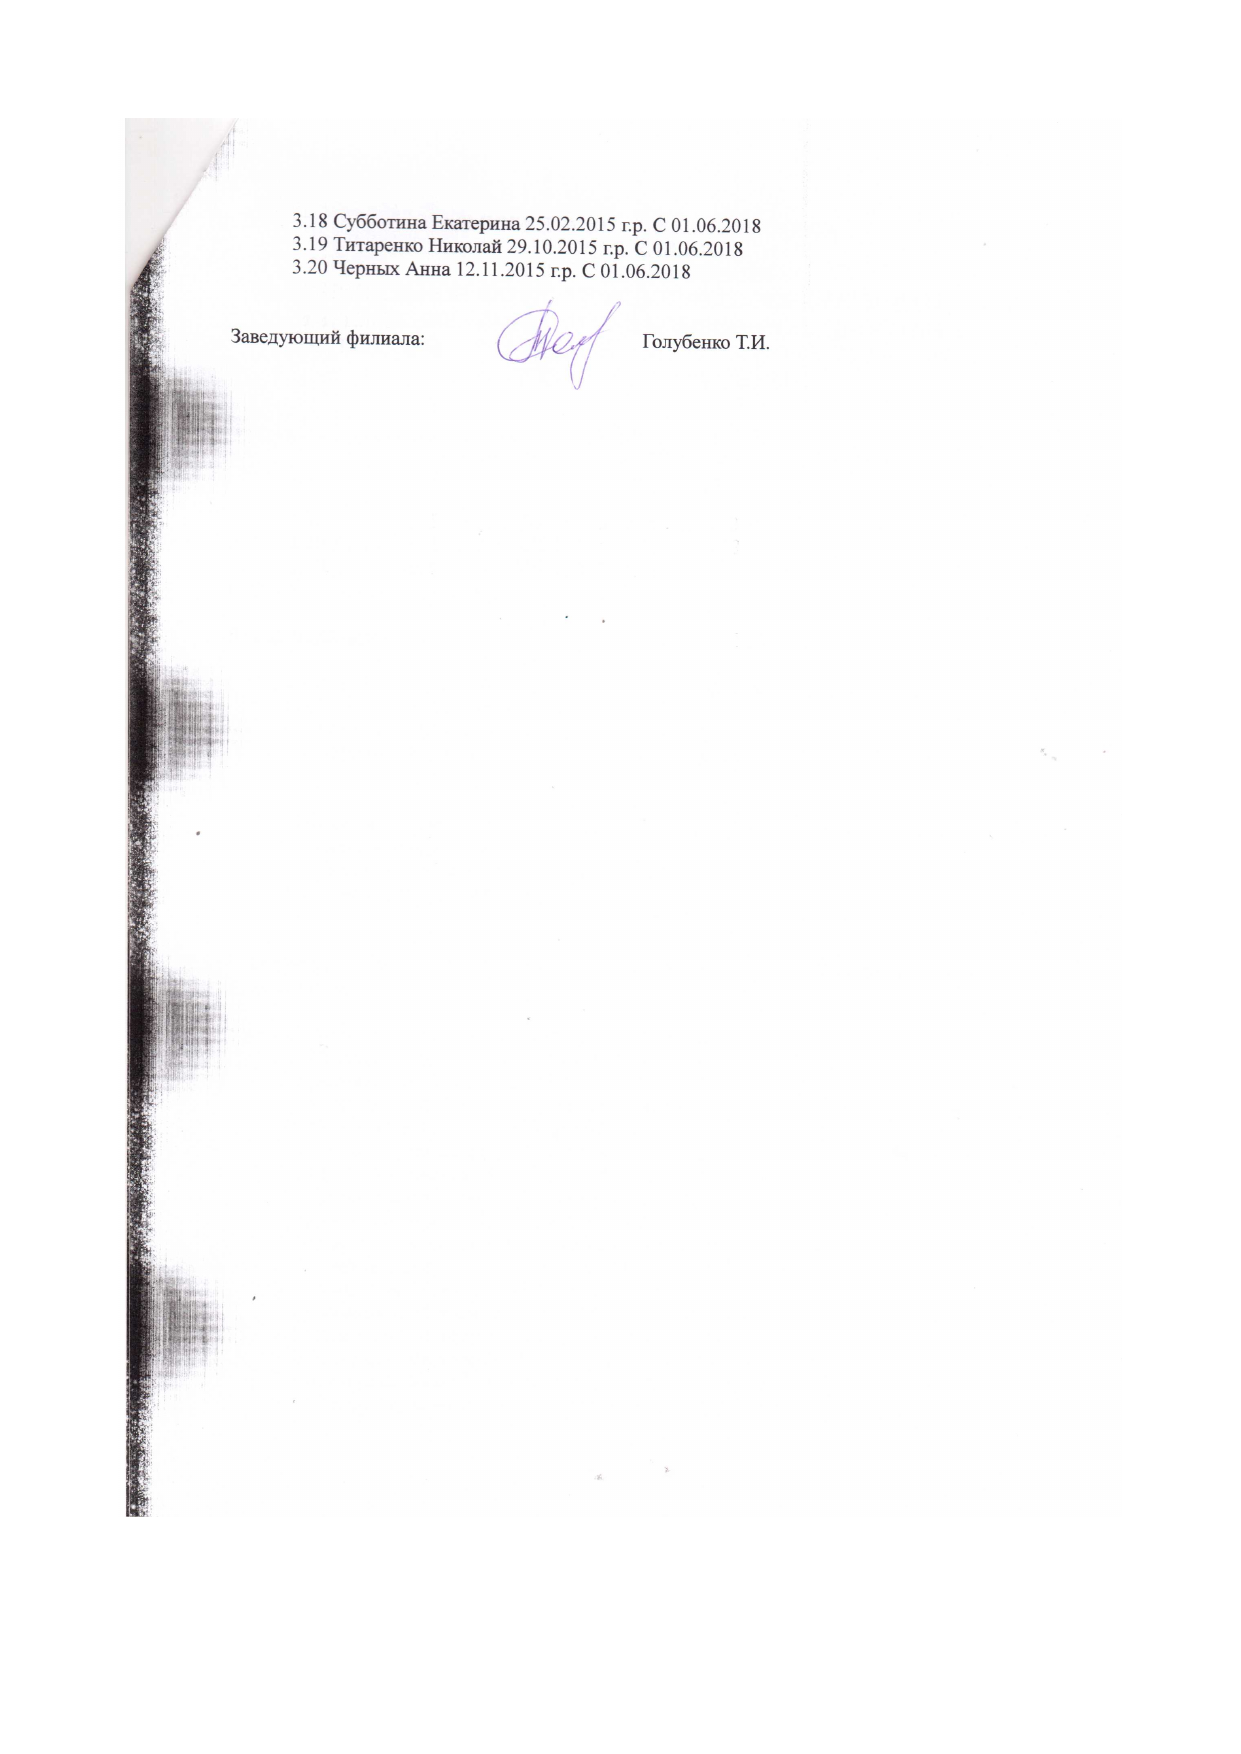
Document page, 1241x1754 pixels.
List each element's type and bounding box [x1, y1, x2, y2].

picture [118, 118, 1122, 1517]
